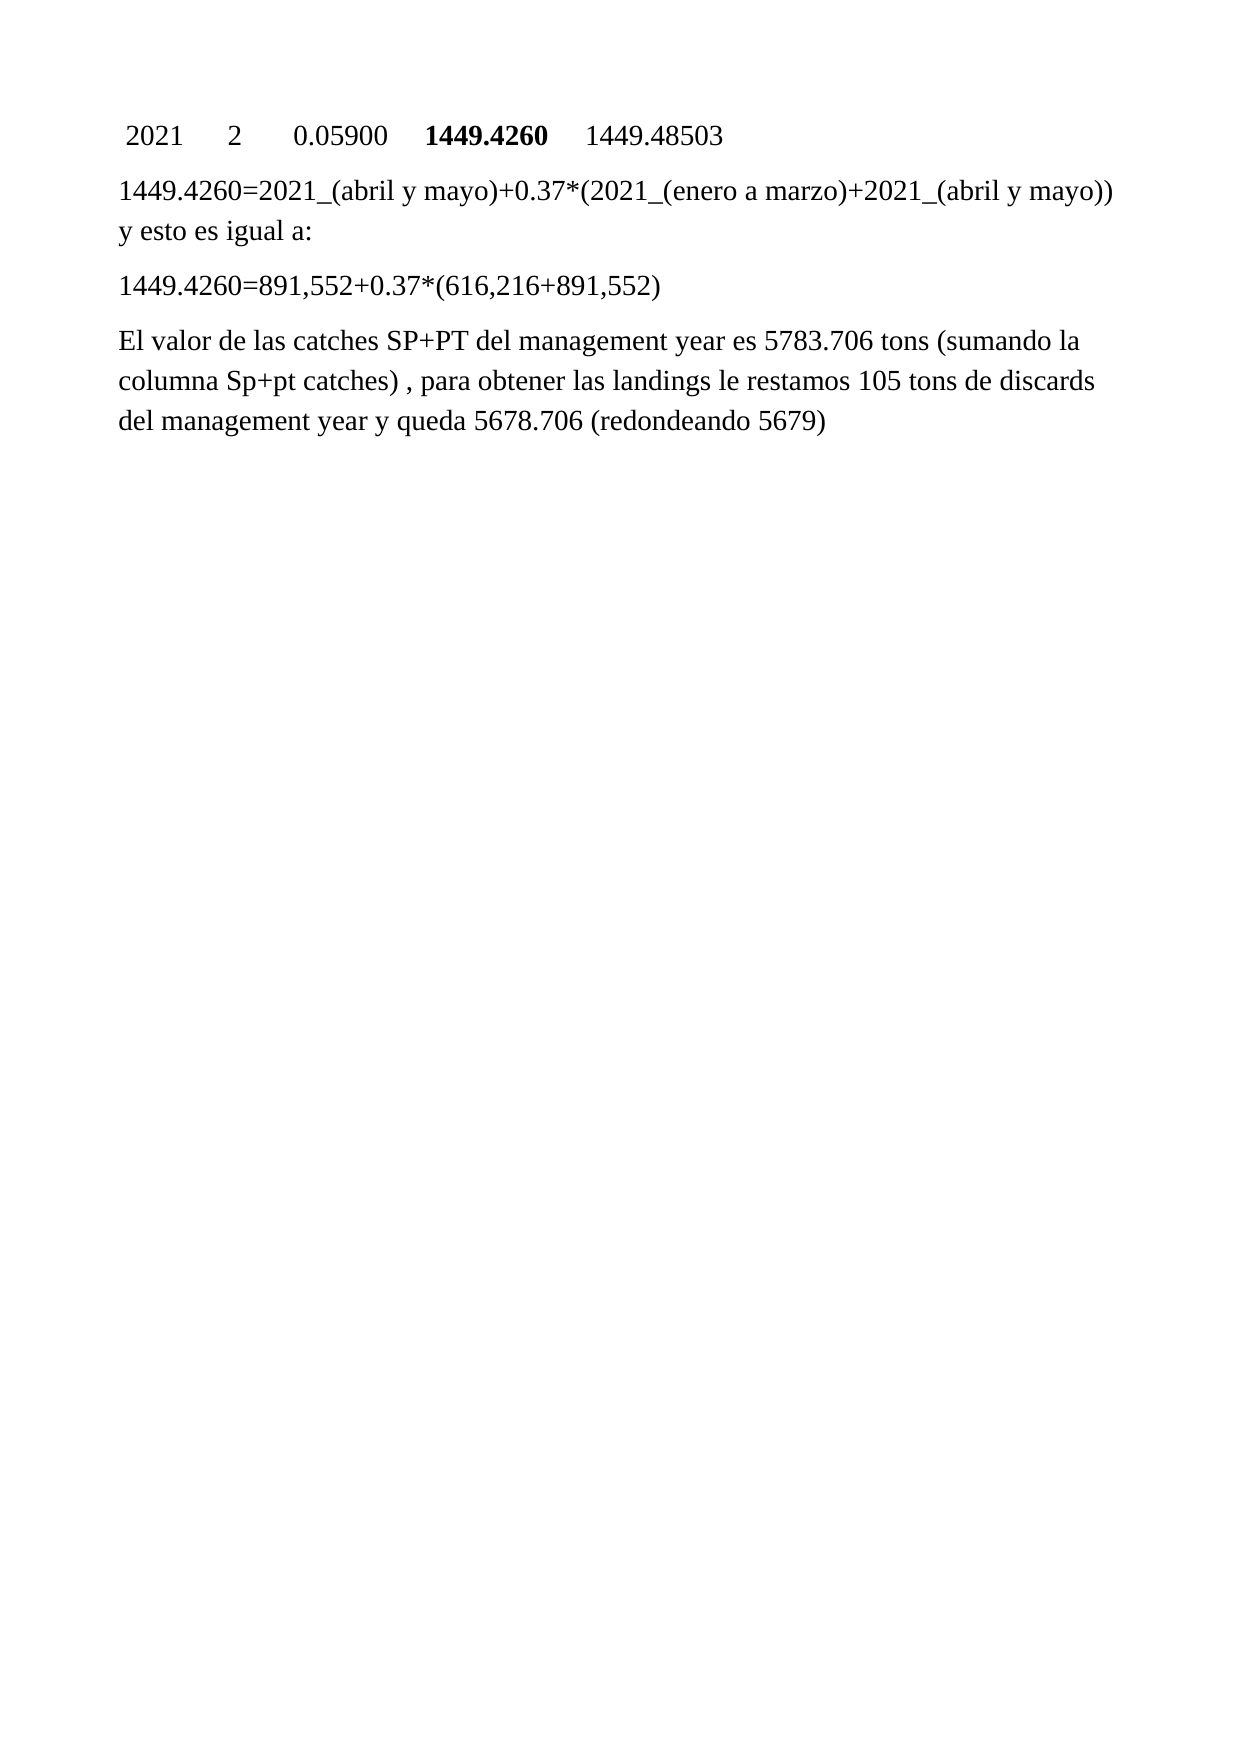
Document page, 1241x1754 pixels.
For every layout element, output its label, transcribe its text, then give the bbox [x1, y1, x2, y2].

text 1449.4260=891,552+0.37*(616,216+891,552) [118, 268, 1122, 301]
text El valor de las catches SP+PT del management year es 5783.706 tons (sumando la columna Sp+pt catches) , para obtener las landings le restamos 105 tons de discards del management year y queda 5678.706 (redondeando 5679) [118, 323, 1122, 437]
text 2021 2 0.05900 1449.4260 1449.48503 [118, 118, 1122, 152]
text 1449.4260=2021_(abril y mayo)+0.37*(2021_(enero a marzo)+2021_(abril y mayo)) y esto es igual a: [118, 173, 1122, 247]
